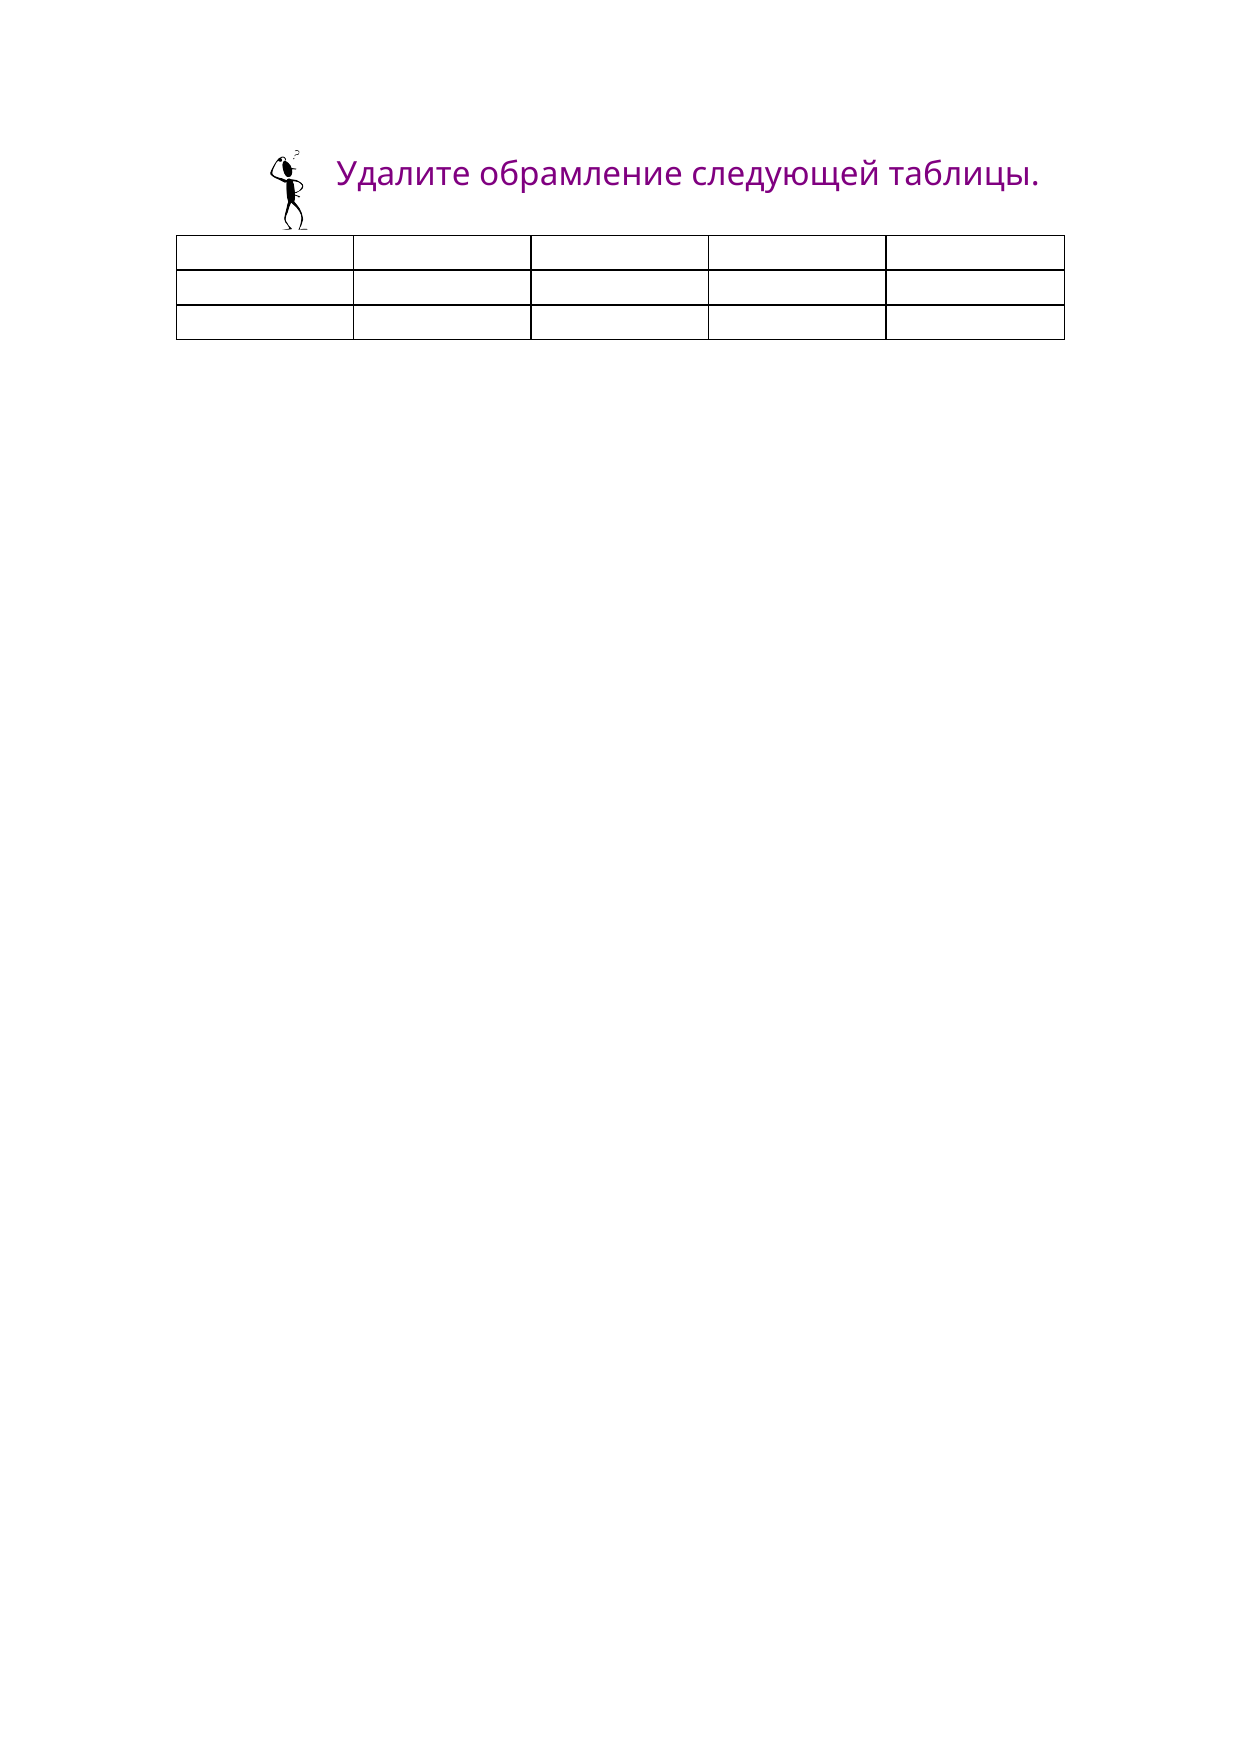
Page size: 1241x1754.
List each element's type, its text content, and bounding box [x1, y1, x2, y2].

table_cell [532, 271, 708, 304]
table_cell [887, 271, 1064, 304]
table_cell [177, 306, 353, 339]
table_header [709, 236, 885, 269]
table_cell [354, 306, 530, 339]
text Удалите обрамление следующей таблицы. [187, 150, 1053, 195]
table_cell [709, 306, 885, 339]
table_header [887, 236, 1064, 269]
table_cell [532, 306, 708, 339]
table_header [354, 236, 530, 269]
table_header [177, 236, 353, 269]
table_header [532, 236, 708, 269]
table_cell [354, 271, 530, 304]
table_cell [177, 271, 353, 304]
table_cell [887, 306, 1064, 339]
table_cell [709, 271, 885, 304]
